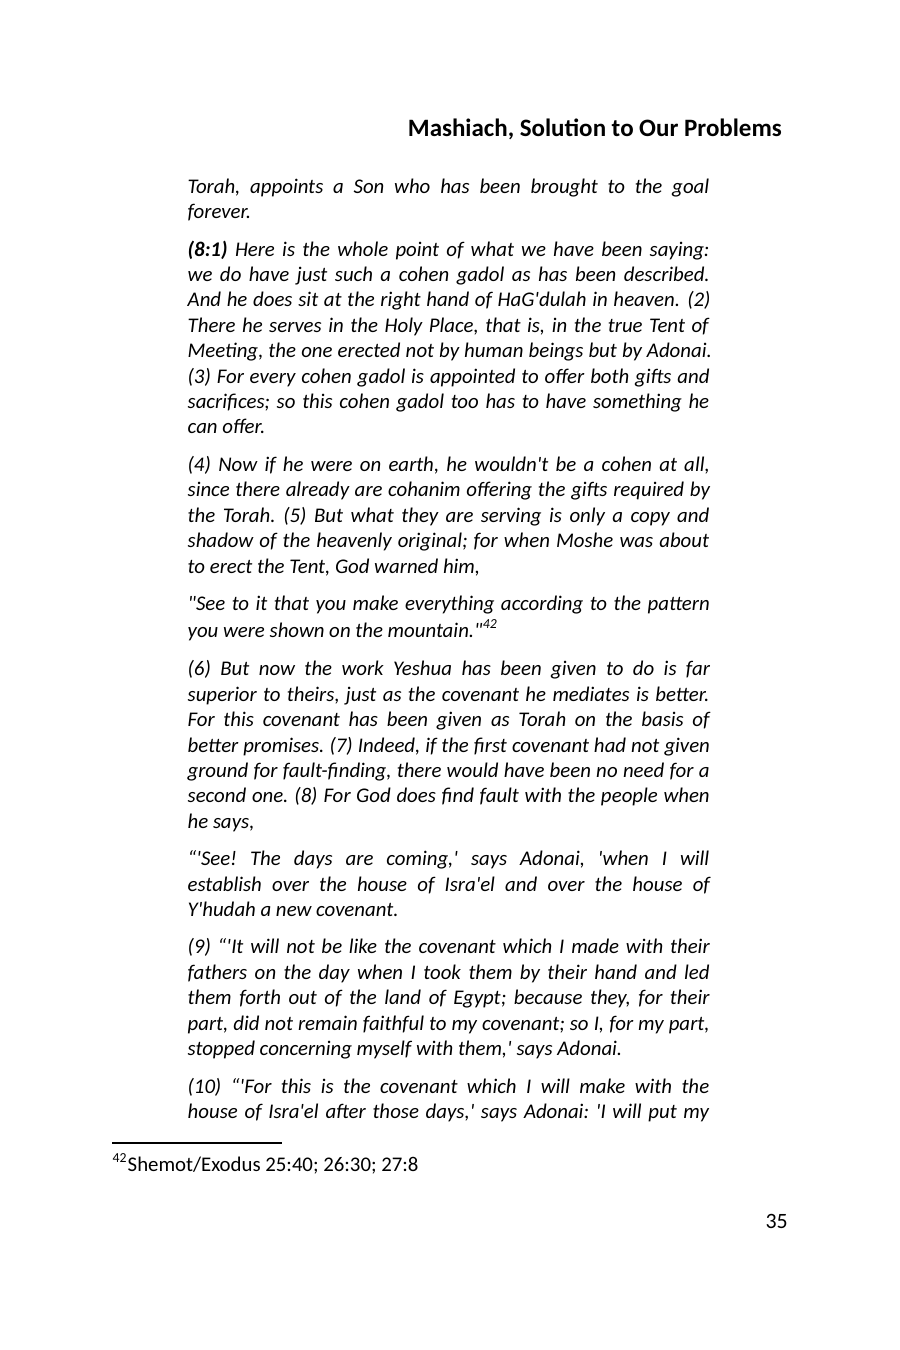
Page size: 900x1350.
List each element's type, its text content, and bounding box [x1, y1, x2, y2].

text “'See! The days are coming,' says Adonai, 'when I will establish over the house of Isra'el and over the house of Y'hudah a new covenant. [187, 846, 712, 922]
text Shemot/Exodus 25:40; 26:30; 27:8 [112, 1149, 787, 1177]
text (4) Now if he were on earth, he wouldn't be a cohen at all, since there already are cohanim offering the gifts required by the Torah. (5) But what they are serving is only a copy and shadow of the heavenly original; for when Moshe was about to erect the Tent, God warned him, [187, 451, 712, 578]
text Torah, appoints a Son who has been brought to the goal forever. [187, 173, 712, 224]
text (10) “'For this is the covenant which I will make with the house of Isra'el after those days,' says Adonai: 'I will put my [187, 1073, 712, 1124]
text (6) But now the work Yeshua has been given to do is far superior to theirs, just as the covenant he mediates is better. For this covenant has been given as Torah on the basis of better promises. (7) Indeed, if the first covenant had not given ground for fault-finding, there would have been no need for a second one. (8) For God does find fault with the people when he says, [187, 656, 712, 833]
text (8:1) Here is the whole point of what we have been saying: we do have just such a cohen gadol as has been described. And he does sit at the right hand of HaG'dulah in heaven. (2) There he serves in the Holy Place, that is, in the true Tent of Meeting, the one erected not by human beings but by Adonai. (3) For every cohen gadol is appointed to offer both gifts and sacrifices; so this cohen gadol too has to have something he can offer. [187, 236, 712, 439]
text "See to it that you make everything according to the pattern you were shown on the mountain." [187, 590, 712, 644]
text (9) “'It will not be like the covenant which I made with their fathers on the day when I took them by their hand and led them forth out of the land of Egypt; because they, for their part, did not remain faithful to my covenant; so I, for my part, stopped concerning myself with them,' says Adonai. [187, 934, 712, 1061]
